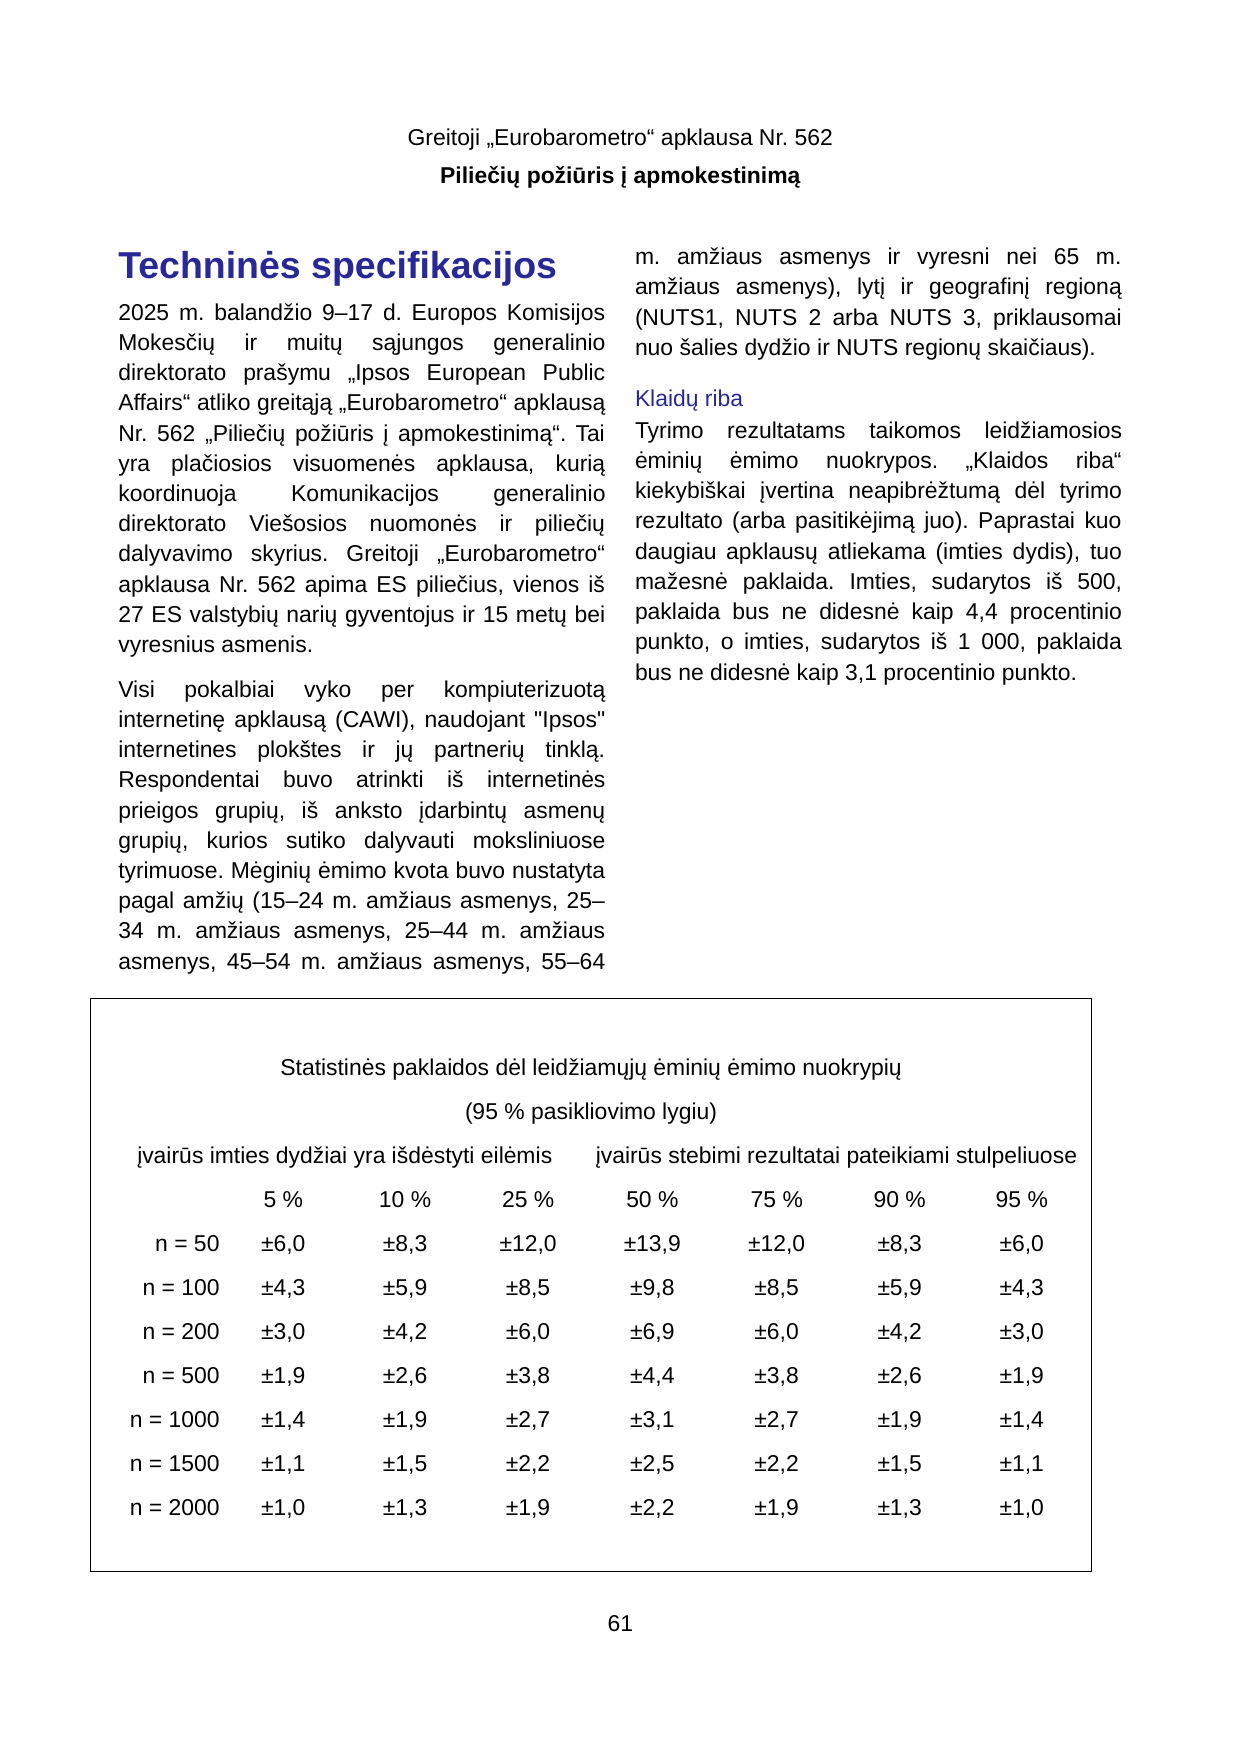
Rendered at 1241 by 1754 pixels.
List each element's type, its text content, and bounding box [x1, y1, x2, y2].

table_cell ±6,9 [590, 1309, 714, 1353]
table_cell n = 1500 [99, 1441, 222, 1485]
table_cell ±6,0 [222, 1221, 344, 1265]
table_cell 50 % [590, 1177, 714, 1221]
table_cell ±1,3 [344, 1485, 466, 1529]
table_cell ±1,9 [714, 1485, 838, 1529]
table_cell (95 % pasikliovimo lygiu) [99, 1089, 1083, 1133]
table_cell ±13,9 [590, 1221, 714, 1265]
table_cell ±1,9 [222, 1353, 344, 1397]
table_cell 25 % [466, 1177, 590, 1221]
table_cell 90 % [839, 1177, 960, 1221]
table_cell ±6,0 [466, 1309, 590, 1353]
table_cell ±1,4 [222, 1397, 344, 1441]
table_cell įvairūs imties dydžiai yra išdėstyti eilėmis [99, 1133, 590, 1177]
table_cell ±6,0 [960, 1221, 1083, 1265]
text Visi pokalbiai vyko per kompiuterizuotą internetinę apklausą (CAWI), naudojant "Ipsos" internetines plokštes ir jų partnerių tinklą. Respondentai buvo atrinkti iš internetinės prieigos grupių, iš anksto įdarbintų asmenų grupių, kurios sutiko dalyvauti moksliniuose tyrimuose. Mėginių ėmimo kvota buvo nustatyta pagal amžių (15–24 m. amžiaus asmenys, 25–34 m. amžiaus asmenys, 25–44 m. amžiaus asmenys, 45–54 m. amžiaus asmenys, 55–64 [118, 676, 605, 974]
table_cell ±8,3 [344, 1221, 466, 1265]
table_cell ±1,0 [960, 1485, 1083, 1529]
table_cell ±8,5 [466, 1265, 590, 1309]
table_cell ±1,1 [222, 1441, 344, 1485]
table_cell ±12,0 [714, 1221, 838, 1265]
table_cell ±2,2 [466, 1441, 590, 1485]
table_cell ±4,2 [344, 1309, 466, 1353]
table_cell ±1,0 [222, 1485, 344, 1529]
table_cell ±2,6 [839, 1353, 960, 1397]
table_cell ±4,3 [222, 1265, 344, 1309]
table_cell n = 500 [99, 1353, 222, 1397]
table_cell ±1,5 [839, 1441, 960, 1485]
table_cell 75 % [714, 1177, 838, 1221]
table_cell ±2,2 [590, 1485, 714, 1529]
table_cell ±9,8 [590, 1265, 714, 1309]
table_cell ±8,5 [714, 1265, 838, 1309]
table_cell ±4,4 [590, 1353, 714, 1397]
table_cell 95 % [960, 1177, 1083, 1221]
table_cell ±5,9 [839, 1265, 960, 1309]
table_cell 5 % [222, 1177, 344, 1221]
text m. amžiaus asmenys ir vyresni nei 65 m. amžiaus asmenys), lytį ir geografinį regioną (NUTS1, NUTS 2 arba NUTS 3, priklausomai nuo šalies dydžio ir NUTS regionų skaičiaus). [635, 243, 1122, 360]
table_cell n = 2000 [99, 1485, 222, 1529]
table_cell ±3,0 [222, 1309, 344, 1353]
table_cell n = 200 [99, 1309, 222, 1353]
table_cell ±1,9 [839, 1397, 960, 1441]
table_cell ±3,8 [714, 1353, 838, 1397]
table_cell ±3,8 [466, 1353, 590, 1397]
text Klaidų riba [635, 384, 1122, 411]
text 2025 m. balandžio 9–17 d. Europos Komisijos Mokesčių ir muitų sąjungos generalinio direktorato prašymu „Ipsos European Public Affairs“ atliko greitąją „Eurobarometro“ apklausą Nr. 562 „Piliečių požiūris į apmokestinimą“. Tai yra plačiosios visuomenės apklausa, kurią koordinuoja Komunikacijos generalinio direktorato Viešosios nuomonės ir piliečių dalyvavimo skyrius. Greitoji „Eurobarometro“ apklausa Nr. 562 apima ES piliečius, vienos iš 27 ES valstybių narių gyventojus ir 15 metų bei vyresnius asmenis. [118, 299, 605, 657]
table_cell ±12,0 [466, 1221, 590, 1265]
table_cell ±2,7 [714, 1397, 838, 1441]
table_cell ±6,0 [714, 1309, 838, 1353]
table_cell ±4,3 [960, 1265, 1083, 1309]
table_cell ±2,2 [714, 1441, 838, 1485]
table_cell ±2,6 [344, 1353, 466, 1397]
table_cell n = 100 [99, 1265, 222, 1309]
table_cell ±1,9 [344, 1397, 466, 1441]
table_cell ±2,7 [466, 1397, 590, 1441]
table_cell ±5,9 [344, 1265, 466, 1309]
table_cell įvairūs stebimi rezultatai pateikiami stulpeliuose [590, 1133, 1083, 1177]
table_cell ±3,0 [960, 1309, 1083, 1353]
table_header Statistinės paklaidos dėl leidžiamųjų ėminių ėmimo nuokrypių [99, 1045, 1083, 1089]
table_cell ±1,4 [960, 1397, 1083, 1441]
table_cell ±1,3 [839, 1485, 960, 1529]
table_cell ±1,9 [960, 1353, 1083, 1397]
text Tyrimo rezultatams taikomos leidžiamosios ėminių ėmimo nuokrypos. „Klaidos riba“ kiekybiškai įvertina neapibrėžtumą dėl tyrimo rezultato (arba pasitikėjimą juo). Paprastai kuo daugiau apklausų atliekama (imties dydis), tuo mažesnė paklaida. Imties, sudarytos iš 500, paklaida bus ne didesnė kaip 4,4 procentinio punkto, o imties, sudarytos iš 1 000, paklaida bus ne didesnė kaip 3,1 procentinio punkto. [635, 417, 1122, 685]
table_cell ±4,2 [839, 1309, 960, 1353]
table_cell [99, 1177, 222, 1221]
table_cell ±1,9 [466, 1485, 590, 1529]
table_cell 10 % [344, 1177, 466, 1221]
table_cell n = 50 [99, 1221, 222, 1265]
table_cell n = 1000 [99, 1397, 222, 1441]
table_cell ±1,1 [960, 1441, 1083, 1485]
table_cell ±1,5 [344, 1441, 466, 1485]
table_cell ±8,3 [839, 1221, 960, 1265]
subtitle Techninės specifikacijos [118, 243, 605, 286]
table_cell ±3,1 [590, 1397, 714, 1441]
text [91, 999, 1091, 1571]
table_cell ±2,5 [590, 1441, 714, 1485]
